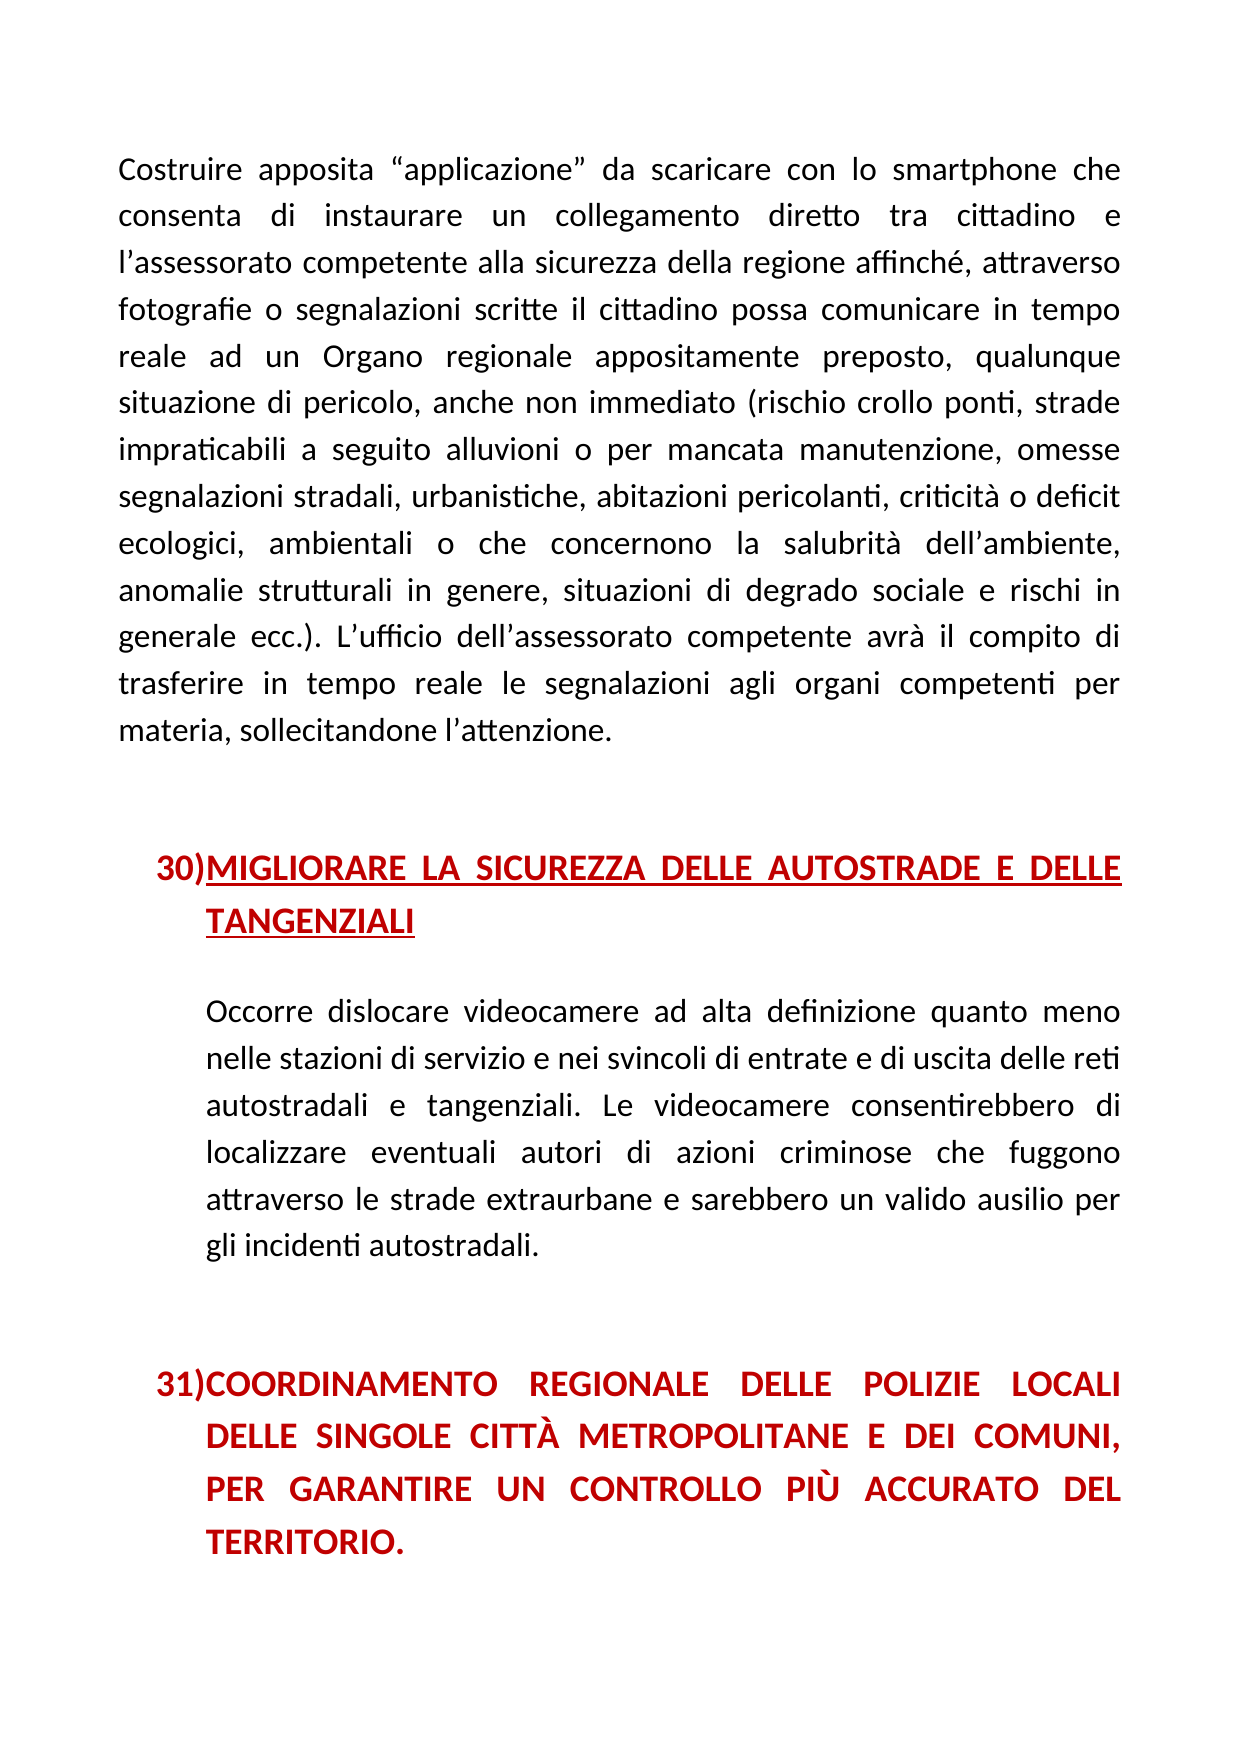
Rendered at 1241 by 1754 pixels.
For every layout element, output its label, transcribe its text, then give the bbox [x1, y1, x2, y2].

list COORDINAMENTO REGIONALE DELLE POLIZIE LOCALI DELLE SINGOLE CITTÀ METROPOLITANE E DEI COMUNI, PER GARANTIRE UN CONTROLLO PIÙ ACCURATO DEL TERRITORIO. [156, 1359, 1122, 1563]
list Occorre dislocare videocamere ad alta definizione quanto meno nelle stazioni di servizio e nei svincoli di entrate e di uscita delle reti autostradali e tangenziali. Le videocamere consentirebbero di localizzare eventuali autori di azioni criminose che fuggono attraverso le strade extraurbane e sarebbero un valido ausilio per gli incidenti autostradali. [206, 990, 1122, 1265]
text Costruire apposita “applicazione” da scaricare con lo smartphone che consenta di instaurare un collegamento diretto tra cittadino e l’assessorato competente alla sicurezza della regione affinché, attraverso fotografie o segnalazioni scritte il cittadino possa comunicare in tempo reale ad un Organo regionale appositamente preposto, qualunque situazione di pericolo, anche non immediato (rischio crollo ponti, strade impraticabili a seguito alluvioni o per mancata manutenzione, omesse segnalazioni stradali, urbanistiche, abitazioni pericolanti, criticità o deficit ecologici, ambientali o che concernono la salubrità dell’ambiente, anomalie strutturali in genere, situazioni di degrado sociale e rischi in generale ecc.). L’ufficio dell’assessorato competente avrà il compito di trasferire in tempo reale le segnalazioni agli organi competenti per materia, sollecitandone l’attenzione. [118, 148, 1122, 749]
list MIGLIORARE LA SICUREZZA DELLE AUTOSTRADE E DELLE TANGENZIALI [156, 844, 1122, 943]
